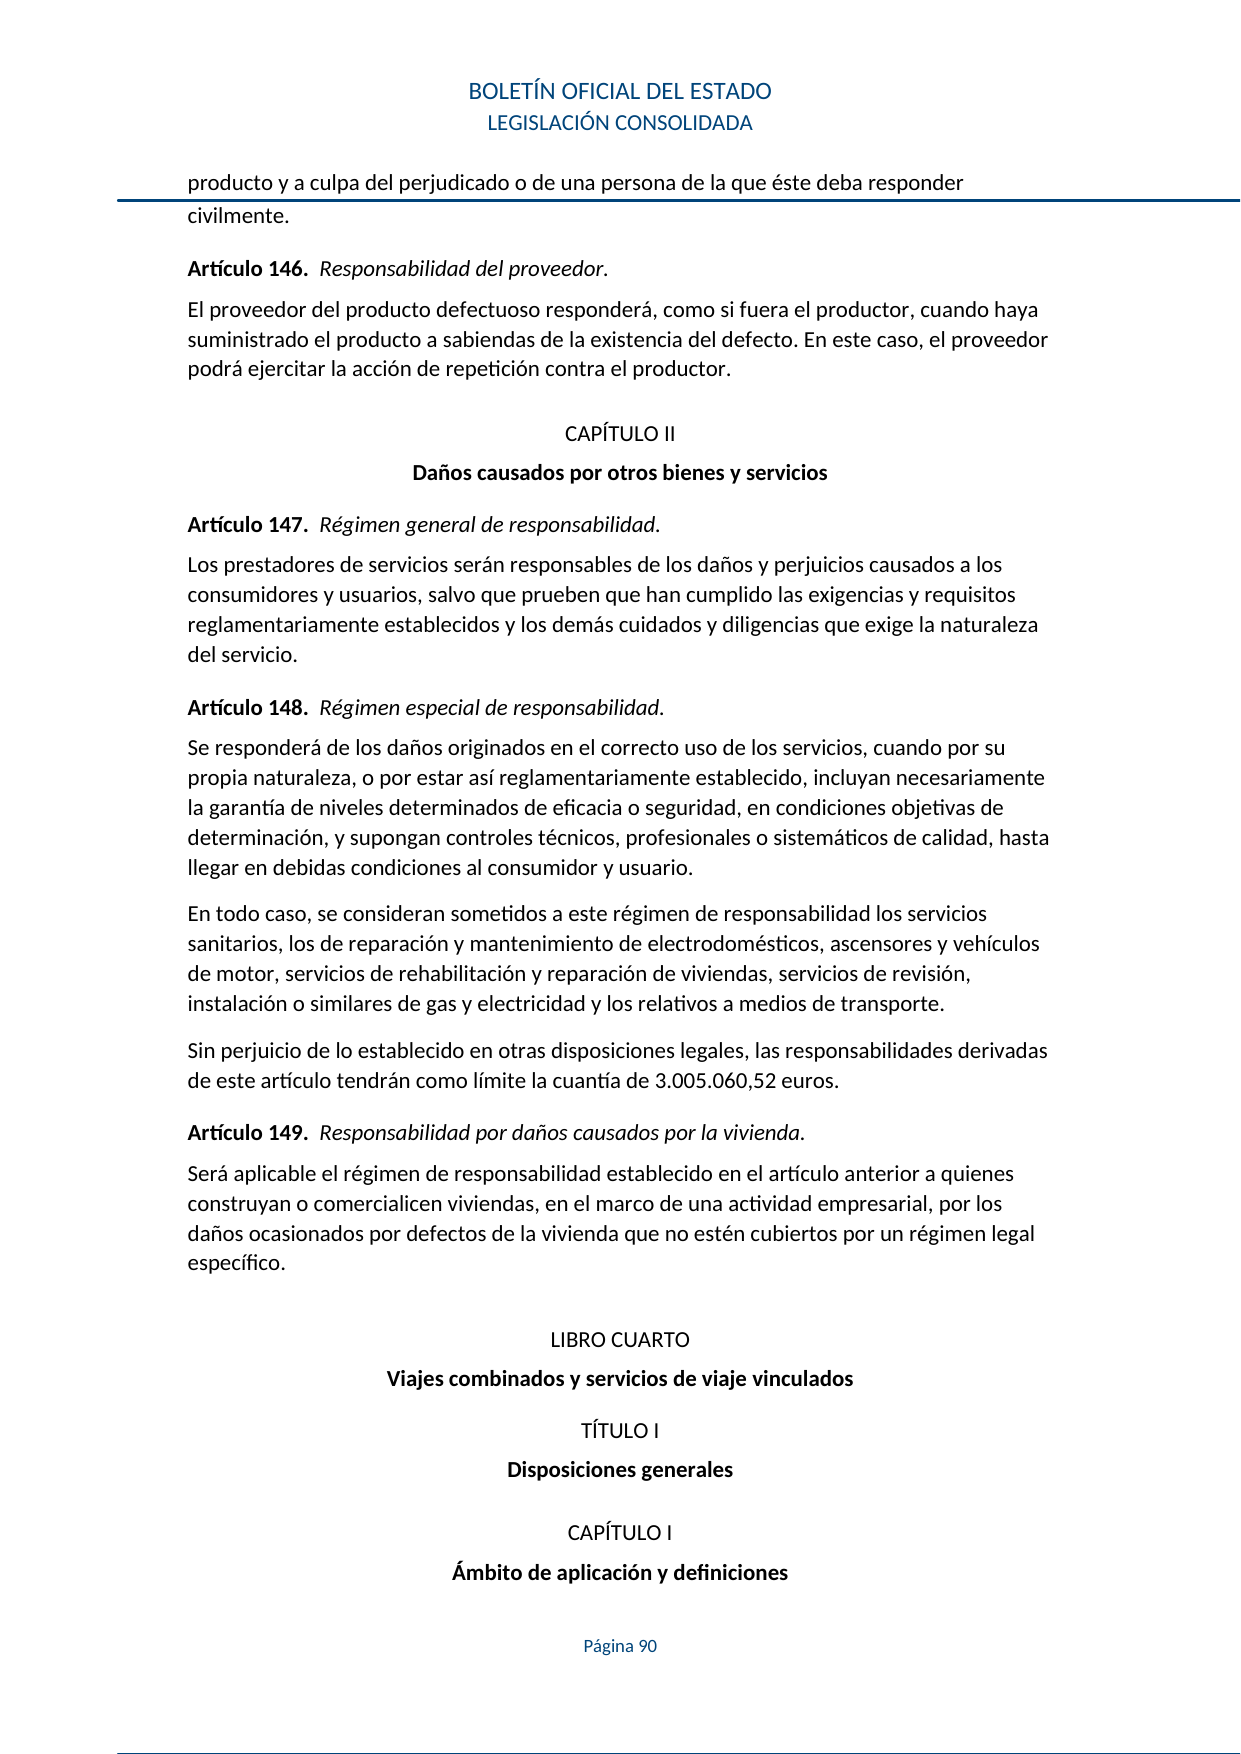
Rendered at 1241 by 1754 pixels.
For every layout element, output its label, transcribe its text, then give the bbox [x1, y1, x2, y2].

text Artículo 147. Régimen general de responsabilidad. [187, 510, 1051, 538]
text El proveedor del producto defectuoso responderá, como si fuera el productor, cuando haya suministrado el producto a sabiendas de la existencia del defecto. En este caso, el proveedor podrá ejercitar la acción de repetición contra el productor. [187, 295, 1051, 383]
text Disposiciones generales [189, 1455, 1051, 1483]
text civilmente. [187, 202, 1051, 230]
text CAPÍTULO I [206, 1518, 1034, 1547]
text Ámbito de aplicación y definiciones [189, 1558, 1051, 1586]
text Artículo 149. Responsabilidad por daños causados por la vivienda. [187, 1118, 1051, 1146]
text Artículo 146. Responsabilidad del proveedor. [187, 254, 1051, 282]
text Viajes combinados y servicios de viaje vinculados [189, 1364, 1051, 1392]
text Artículo 148. Régimen especial de responsabilidad. [187, 693, 1051, 721]
text CAPÍTULO II [206, 419, 1034, 447]
text TÍTULO I [206, 1416, 1034, 1444]
text producto y a culpa del perjudicado o de una persona de la que éste deba responder [187, 168, 1051, 199]
text Sin perjuicio de lo establecido en otras disposiciones legales, las responsabilidades derivadas de este artículo tendrán como límite la cuantía de 3.005.060,52 euros. [187, 1036, 1051, 1094]
text LIBRO CUARTO [206, 1325, 1034, 1353]
text Daños causados por otros bienes y servicios [189, 458, 1051, 486]
text En todo caso, se consideran sometidos a este régimen de responsabilidad los servicios sanitarios, los de reparación y mantenimiento de electrodomésticos, ascensores y vehículos de motor, servicios de rehabilitación y reparación de viviendas, servicios de revisión, instalación o similares de gas y electricidad y los relativos a medios de transporte. [187, 899, 1051, 1017]
text Los prestadores de servicios serán responsables de los daños y perjuicios causados a los consumidores y usuarios, salvo que prueben que han cumplido las exigencias y requisitos reglamentariamente establecidos y los demás cuidados y diligencias que exige la naturaleza del servicio. [187, 551, 1051, 668]
text Se responderá de los daños originados en el correcto uso de los servicios, cuando por su propia naturaleza, o por estar así reglamentariamente establecido, incluyan necesariamente la garantía de niveles determinados de eficacia o seguridad, en condiciones objetivas de determinación, y supongan controles técnicos, profesionales o sistemáticos de calidad, hasta llegar en debidas condiciones al consumidor y usuario. [187, 733, 1051, 881]
text Será aplicable el régimen de responsabilidad establecido en el artículo anterior a quienes construyan o comercialicen viviendas, en el marco de una actividad empresarial, por los daños ocasionados por defectos de la vivienda que no estén cubiertos por un régimen legal específico. [187, 1159, 1051, 1277]
